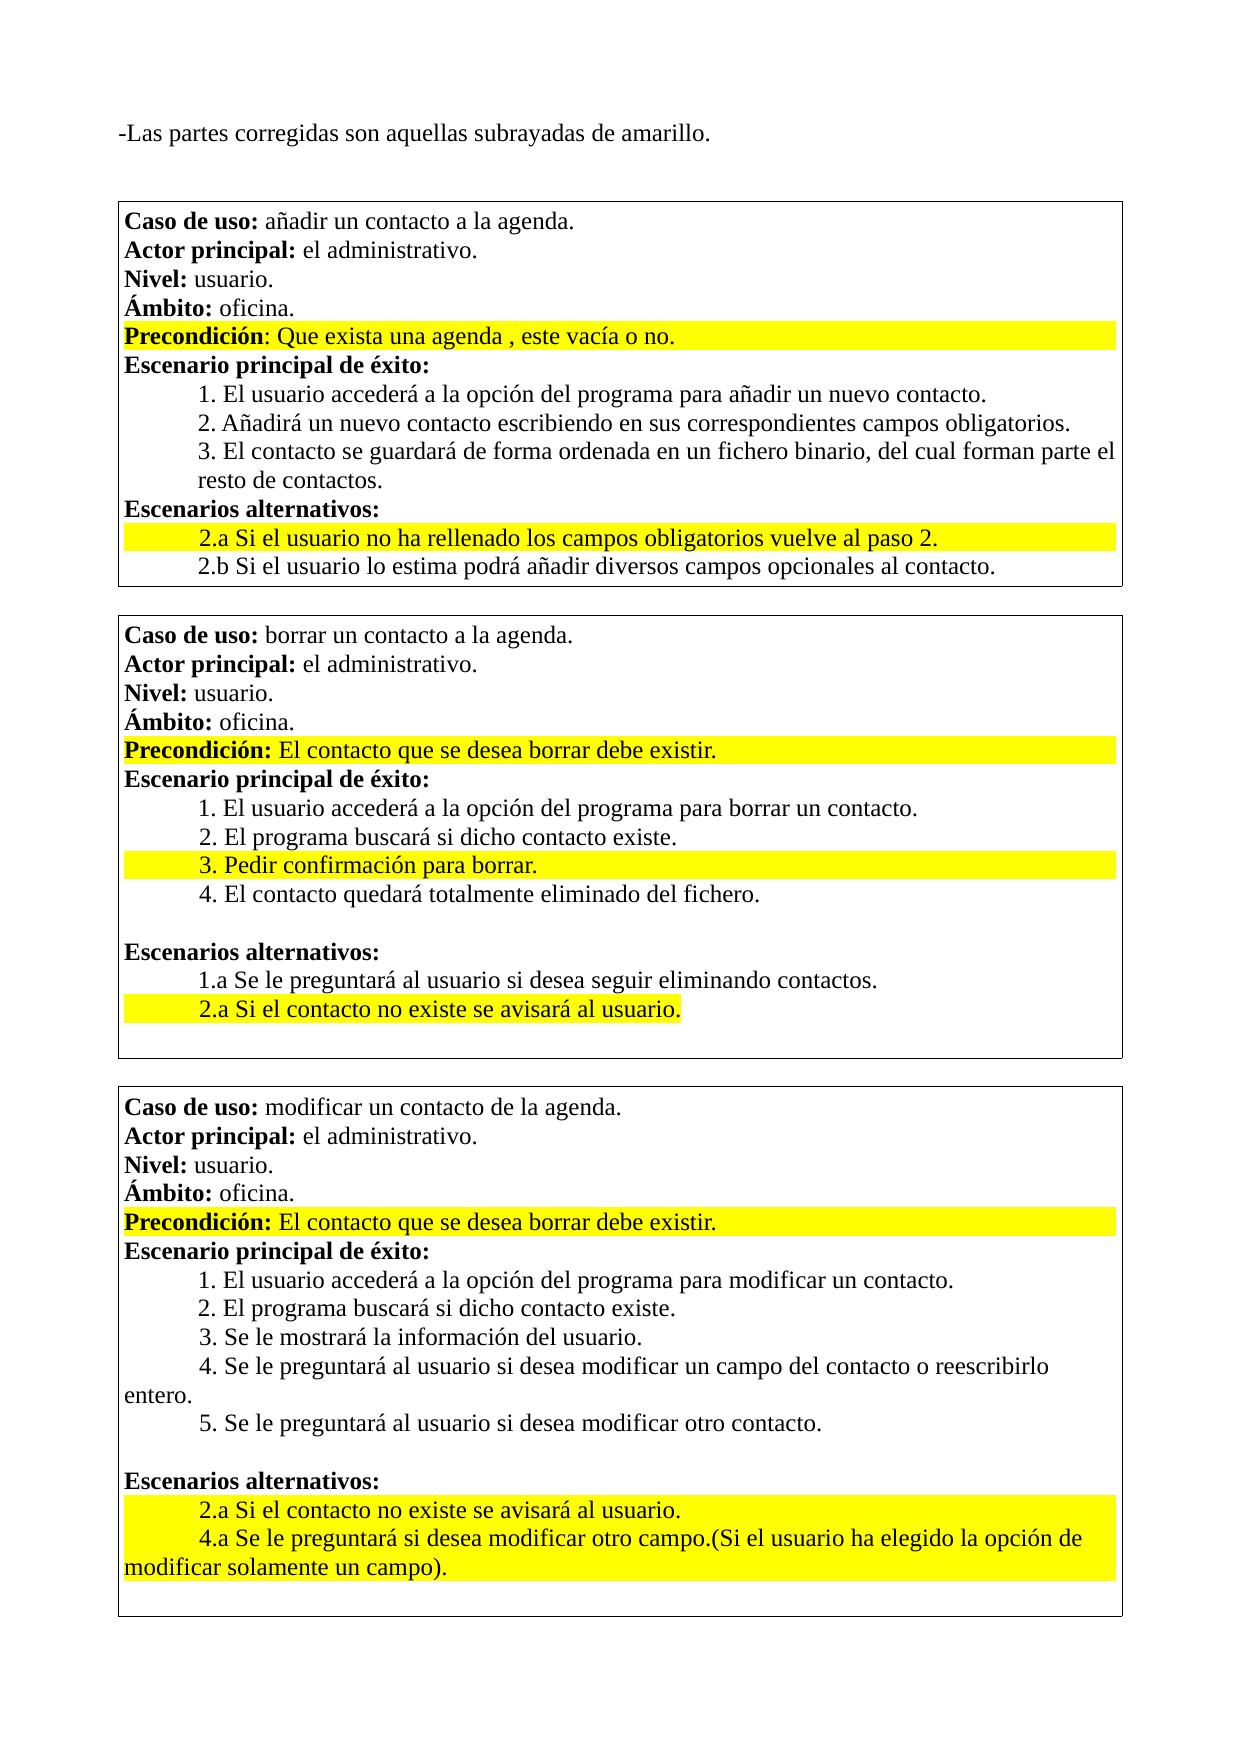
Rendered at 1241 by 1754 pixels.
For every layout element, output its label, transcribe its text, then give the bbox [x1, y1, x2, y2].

text -Las partes corregidas son aquellas subrayadas de amarillo. [118, 118, 1122, 147]
table_header Caso de uso: borrar un contacto a la agenda. Actor principal: el administrativo. Nivel: usuario. Ámbito: oficina. Precondición: El contacto que se desea borrar debe existir. Escenario principal de éxito: 1. El usuario accederá a la opción del programa para borrar un contacto. 2. El programa buscará si dicho contacto existe. 3. Pedir confirmación para borrar. 4. El contacto quedará totalmente eliminado del fichero. Escenarios alternativos: 1.a Se le preguntará al usuario si desea seguir eliminando contactos. 2.a Si el contacto no existe se avisará al usuario. [119, 616, 1122, 1058]
table_header Caso de uso: modificar un contacto de la agenda. Actor principal: el administrativo. Nivel: usuario. Ámbito: oficina. Precondición: El contacto que se desea borrar debe existir. Escenario principal de éxito: 1. El usuario accederá a la opción del programa para modificar un contacto. 2. El programa buscará si dicho contacto existe. 3. Se le mostrará la información del usuario. 4. Se le preguntará al usuario si desea modificar un campo del contacto o reescribirlo entero. 5. Se le preguntará al usuario si desea modificar otro contacto. Escenarios alternativos: 2.a Si el contacto no existe se avisará al usuario. 4.a Se le preguntará si desea modificar otro campo.(Si el usuario ha elegido la opción de modificar solamente un campo). [119, 1087, 1122, 1616]
table_header Caso de uso: añadir un contacto a la agenda. Actor principal: el administrativo. Nivel: usuario. Ámbito: oficina. Precondición: Que exista una agenda , este vacía o no. Escenario principal de éxito: 1. El usuario accederá a la opción del programa para añadir un nuevo contacto. 2. Añadirá un nuevo contacto escribiendo en sus correspondientes campos obligatorios. 3. El contacto se guardará de forma ordenada en un fichero binario, del cual forman parte el resto de contactos. Escenarios alternativos: 2.a Si el usuario no ha rellenado los campos obligatorios vuelve al paso 2. 2.b Si el usuario lo estima podrá añadir diversos campos opcionales al contacto. [119, 202, 1122, 586]
